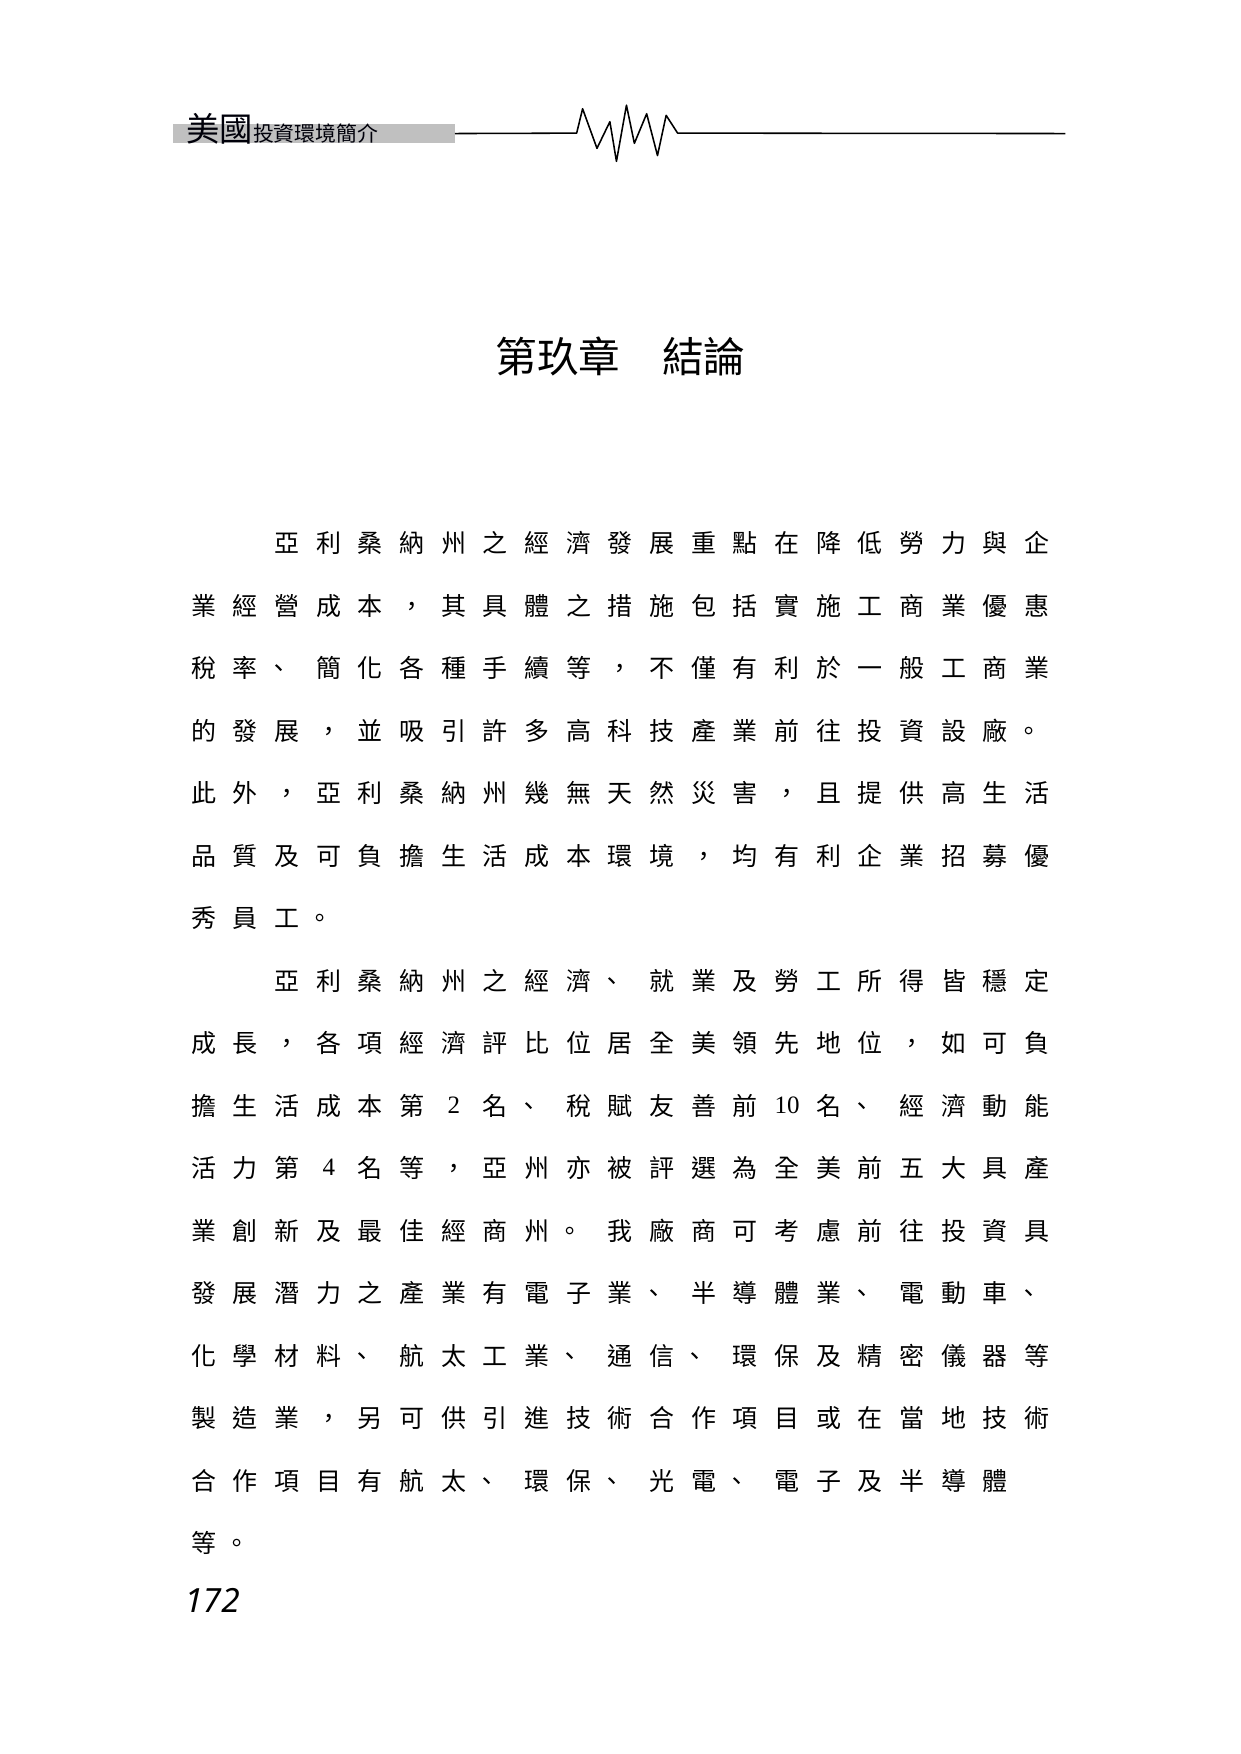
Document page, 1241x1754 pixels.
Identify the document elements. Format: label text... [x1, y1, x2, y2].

text 第玖章 結論 [183, 313, 1058, 375]
text 亞利桑納州之經濟發展重點在降低勞力與企業經營成本，其具體之措施包括實施工商業優惠稅率、簡化各種手續等，不僅有利於一般工商業的發展，並吸引許多高科技產業前往投資設廠。此外，亞利桑納州幾無天然災害，且提供高生活品質及可負擔生活成本環境，均有利企業招募優秀員工。 [183, 500, 1058, 938]
text 亞利桑納州之經濟、就業及勞工所得皆穩定成長，各項經濟評比位居全美領先地位，如可負擔生活成本第2名、稅賦友善前10名、經濟動能活力第4名等，亞州亦被評選為全美前五大具產業創新及最佳經商州。我廠商可考慮前往投資具發展潛力之產業有電子業、半導體業、電動車、化學材料、航太工業、通信、環保及精密儀器等製造業，另可供引進技術合作項目或在當地技術合作項目有航太、環保、光電、電子及半導體等。 [183, 938, 1058, 1563]
